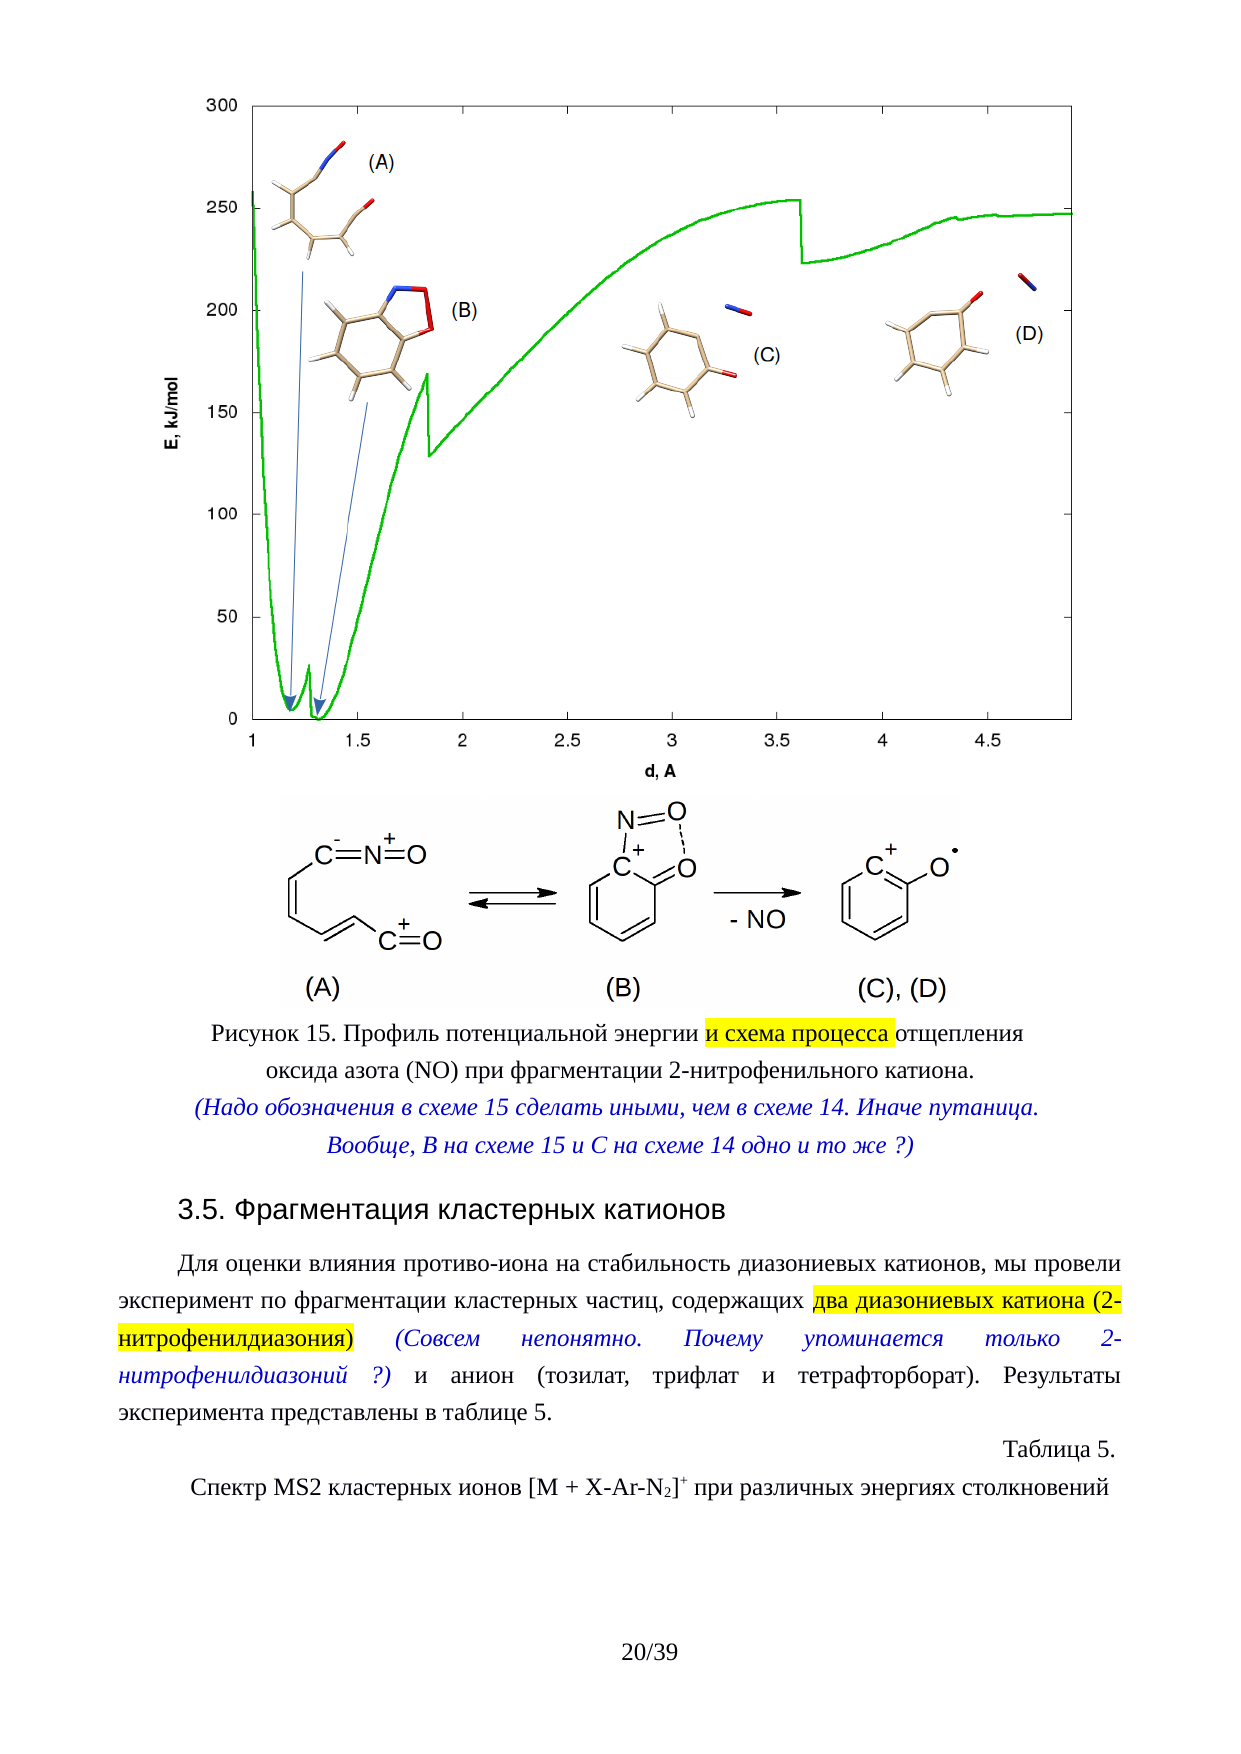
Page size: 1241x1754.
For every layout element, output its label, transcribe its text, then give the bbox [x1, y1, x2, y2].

picture [153, 88, 1087, 786]
text Рисунок 15. Профиль потенциальной энергии и схема процесса отщепления [118, 1018, 1122, 1047]
text Для оценки влияния противо-иона на стабильность диазониевых катионов, мы провели эксперимент по фрагментации кластерных частиц, содержащих два диазониевых катиона (2-нитрофенилдиазония) (Совсем непонятно. Почему упоминается только 2-нитрофенилдиазоний ?) и анион (тозилат, трифлат и тетрафторборат). Результаты эксперимента представлены в таблице 5. [118, 1248, 1122, 1426]
text оксида азота (NO) при фрагментации 2-нитрофенильного катиона. [118, 1055, 1122, 1084]
text Спектр MS2 кластерных ионов [M + X-Ar-N2]+ при различных энергиях столкновений [118, 1472, 1122, 1501]
picture [278, 794, 962, 1010]
list 3.5. Фрагментация кластерных катионов [177, 1192, 1122, 1226]
text Вообще, В на схеме 15 и С на схеме 14 одно и то же ?) [118, 1130, 1122, 1158]
text (Надо обозначения в схеме 15 сделать иными, чем в схеме 14. Иначе путаница. [118, 1092, 1122, 1121]
text Таблица 5. [118, 1434, 1122, 1463]
